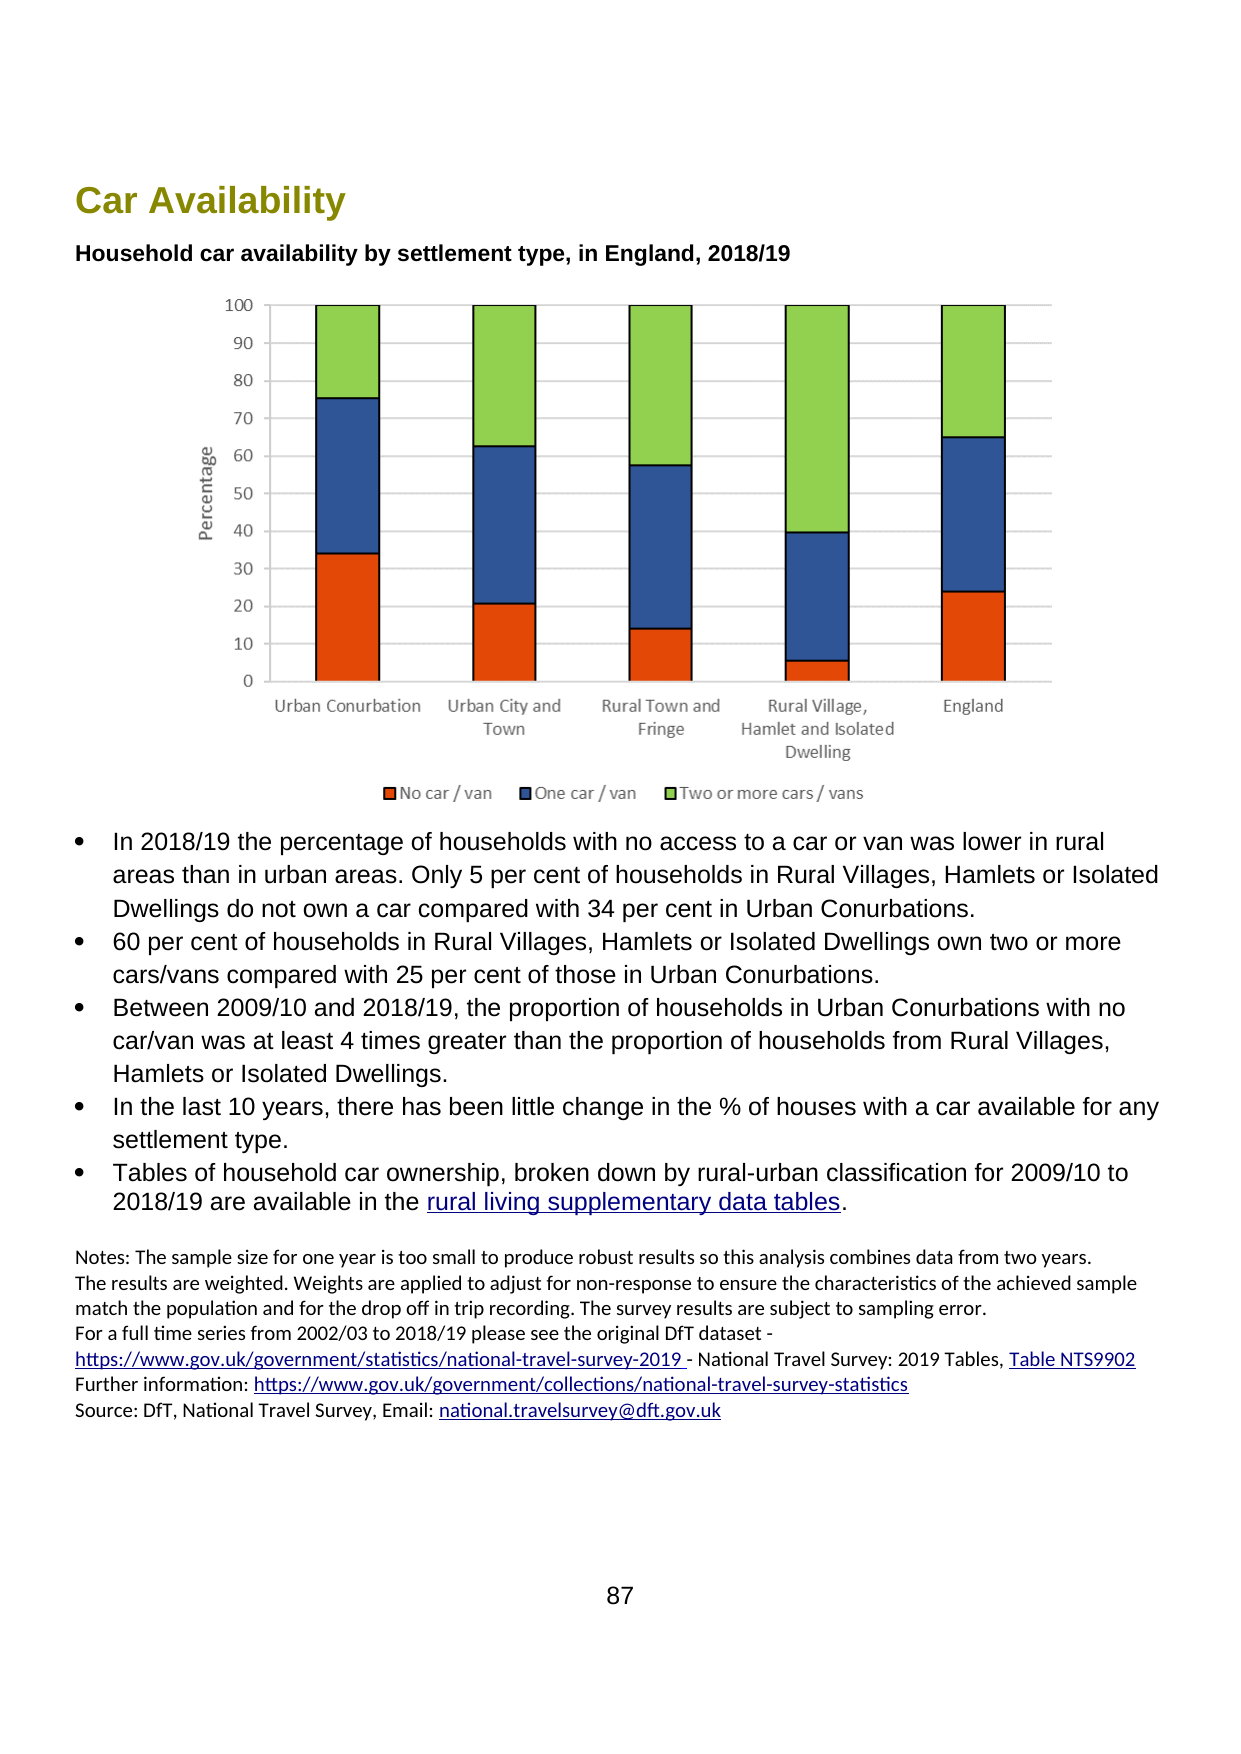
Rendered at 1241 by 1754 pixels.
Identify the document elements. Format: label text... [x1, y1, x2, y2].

text For a full time series from 2002/03 to 2018/19 please see the original DfT dataset - https://www.gov.uk/government/statistics/national-travel-survey-2019 - National Travel Survey: 2019 Tables, Table NTS9902 [75, 1321, 1165, 1371]
list Between 2009/10 and 2018/19, the proportion of households in Urban Conurbations with no car/van was at least 4 times greater than the proportion of households from Rural Villages, Hamlets or Isolated Dwellings. [75, 993, 1165, 1088]
text Further information: https://www.gov.uk/government/collections/national-travel-survey-statistics [75, 1371, 1165, 1397]
text The results are weighted. Weights are applied to adjust for non-response to ensure the characteristics of the achieved sample match the population and for the drop off in trip recording. The survey results are subject to sampling error. [75, 1270, 1165, 1321]
text Household car availability by settlement type, in England, 2018/19 [75, 240, 1165, 267]
list Tables of household car ownership, broken down by rural-urban classification for 2009/10 to 2018/19 are available in the rural living supplementary data tables. [75, 1158, 1165, 1216]
list In the last 10 years, there has been little change in the % of houses with a car available for any settlement type. [75, 1092, 1165, 1154]
list In 2018/19 the percentage of households with no access to a car or van was lower in rural areas than in urban areas. Only 5 per cent of households in Rural Villages, Hamlets or Isolated Dwellings do not own a car compared with 34 per cent in Urban Conurbations. [75, 827, 1165, 922]
text Notes: The sample size for one year is too small to produce robust results so this analysis combines data from two years. [75, 1244, 1165, 1270]
text Car Availability [75, 178, 1165, 221]
text Source: DfT, National Travel Survey, Email: national.travelsurvey@dft.gov.uk [75, 1397, 1165, 1422]
list 60 per cent of households in Rural Villages, Hamlets or Isolated Dwellings own two or more cars/vans compared with 25 per cent of those in Urban Conurbations. [75, 927, 1165, 988]
